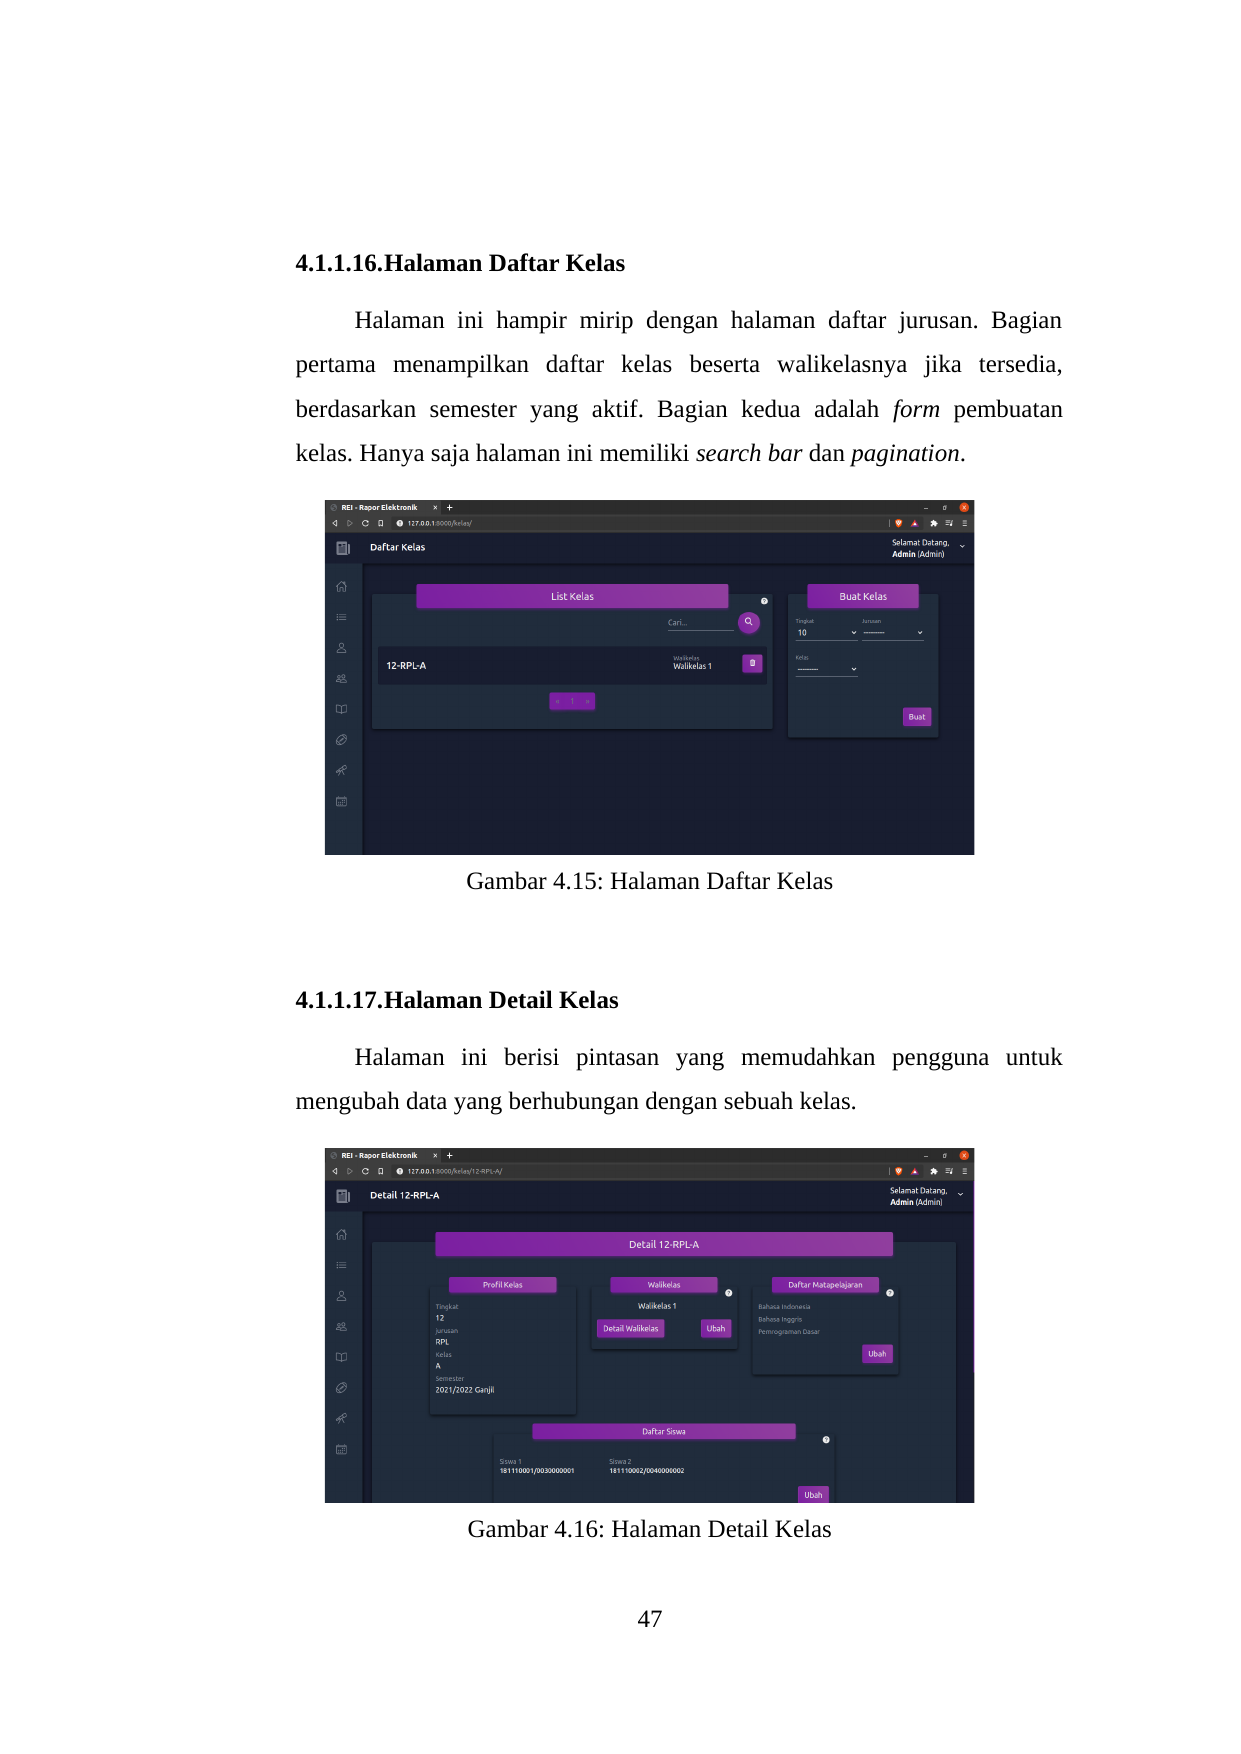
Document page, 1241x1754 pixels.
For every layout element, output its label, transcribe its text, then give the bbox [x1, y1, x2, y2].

subtitle Halaman Detail Kelas [295, 973, 1063, 1017]
picture [324, 1148, 975, 1503]
text Halaman ini hampir mirip dengan halaman daftar jurusan. Bagian pertama menampilkan daftar kelas beserta walikelasnya jika tersedia, berdasarkan semester yang aktif. Bagian kedua adalah form pembuatan kelas. Hanya saja halaman ini memiliki search bar dan pagination. [295, 293, 1063, 470]
text Gambar 4.16: Halaman Detail Kelas [325, 1503, 974, 1547]
picture [324, 500, 975, 855]
text Halaman ini berisi pintasan yang memudahkan pengguna untuk mengubah data yang berhubungan dengan sebuah kelas. [295, 1030, 1063, 1118]
subtitle Halaman Daftar Kelas [295, 236, 1063, 281]
text Gambar 4.15: Halaman Daftar Kelas [325, 855, 974, 898]
